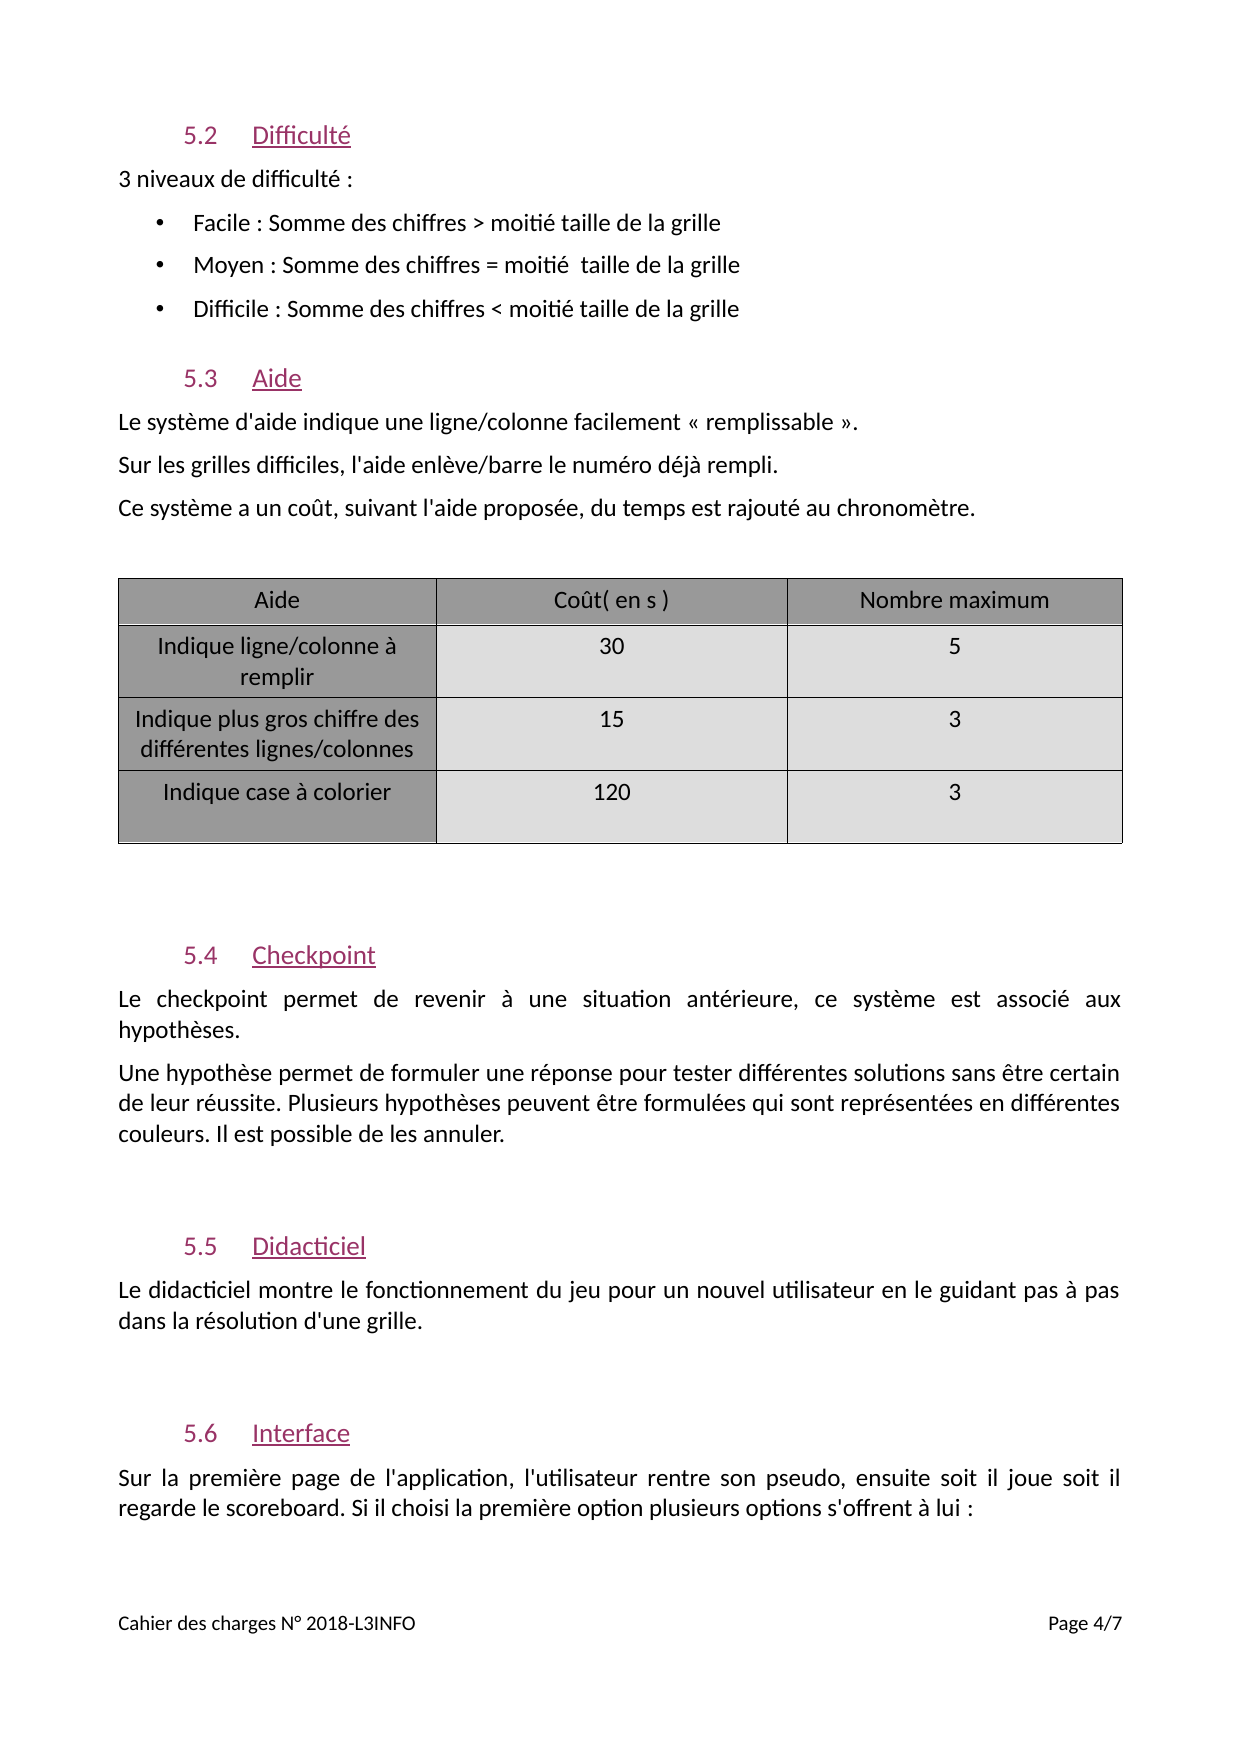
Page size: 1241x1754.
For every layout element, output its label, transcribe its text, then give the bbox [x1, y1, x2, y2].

table_cell 15 [437, 698, 787, 770]
text Sur la première page de l'application, l'utilisateur rentre son pseudo, ensuite soit il joue soit il regarde le scoreboard. Si il choisi la première option plusieurs options s'offrent à lui : [118, 1462, 1122, 1523]
text 3 niveaux de difficulté : [118, 164, 1122, 194]
text Ce système a un coût, suivant l'aide proposée, du temps est rajouté au chronomètre. [118, 492, 1122, 523]
table_cell 3 [788, 771, 1122, 842]
table_cell Indique plus gros chiffre des différentes lignes/colonnes [119, 698, 436, 770]
text Une hypothèse permet de formuler une réponse pour tester différentes solutions sans être certain de leur réussite. Plusieurs hypothèses peuvent être formulées qui sont représentées en différentes couleurs. Il est possible de les annuler. [118, 1057, 1122, 1149]
table_header Aide [119, 579, 436, 624]
table_header Coût( en s ) [437, 579, 787, 624]
table_cell 30 [437, 626, 787, 697]
table_cell 120 [437, 771, 787, 842]
table_cell Indique ligne/colonne à remplir [119, 626, 436, 697]
text Le système d'aide indique une ligne/colonne facilement « remplissable ». [118, 406, 1122, 437]
table_cell 3 [788, 698, 1122, 770]
subtitle Difficulté [178, 118, 1122, 151]
text Le didacticiel montre le fonctionnement du jeu pour un nouvel utilisateur en le guidant pas à pas dans la résolution d'une grille. [118, 1275, 1122, 1336]
list Moyen : Somme des chiffres = moitié taille de la grille [156, 250, 1122, 280]
subtitle Aide [178, 361, 1122, 394]
table_cell 5 [788, 626, 1122, 697]
table_header Nombre maximum [788, 579, 1122, 624]
subtitle Checkpoint [178, 938, 1122, 971]
list Facile : Somme des chiffres > moitié taille de la grille [156, 207, 1122, 237]
subtitle Didacticiel [178, 1229, 1122, 1262]
subtitle Interface [178, 1416, 1122, 1449]
table_cell Indique case à colorier [119, 771, 436, 842]
text Le checkpoint permet de revenir à une situation antérieure, ce système est associé aux hypothèses. [118, 983, 1122, 1044]
text Sur les grilles difficiles, l'aide enlève/barre le numéro déjà rempli. [118, 449, 1122, 480]
list Difficile : Somme des chiffres < moitié taille de la grille [156, 293, 1122, 323]
